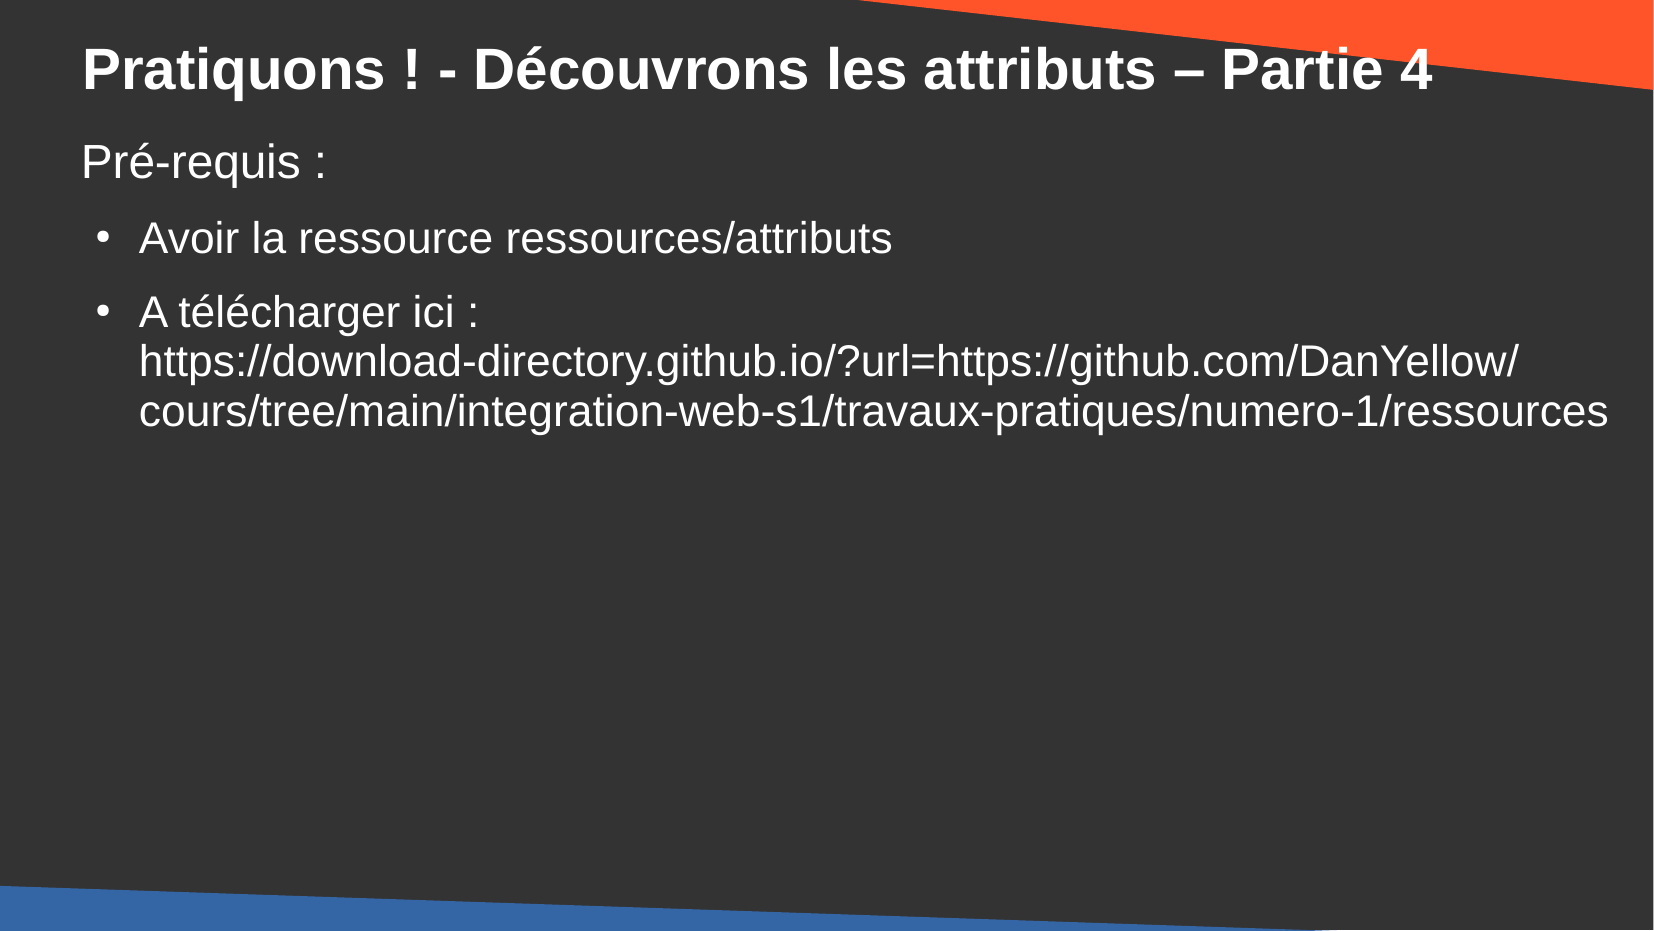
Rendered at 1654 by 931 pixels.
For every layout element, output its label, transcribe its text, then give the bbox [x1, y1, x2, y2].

text_box [0, 885, 1337, 931]
text_box [857, 0, 1654, 90]
list Pré-requis : Avoir la ressource ressources/attributs A télécharger ici : https://download-directory.github.io/?url=https://github.com/DanYellow/cours/tree/main/integration-web-s1/travaux-pratiques/numero-1/ressources [80, 135, 1620, 473]
title Pratiquons ! - Découvrons les attributs – Partie 4 [82, 37, 1571, 114]
